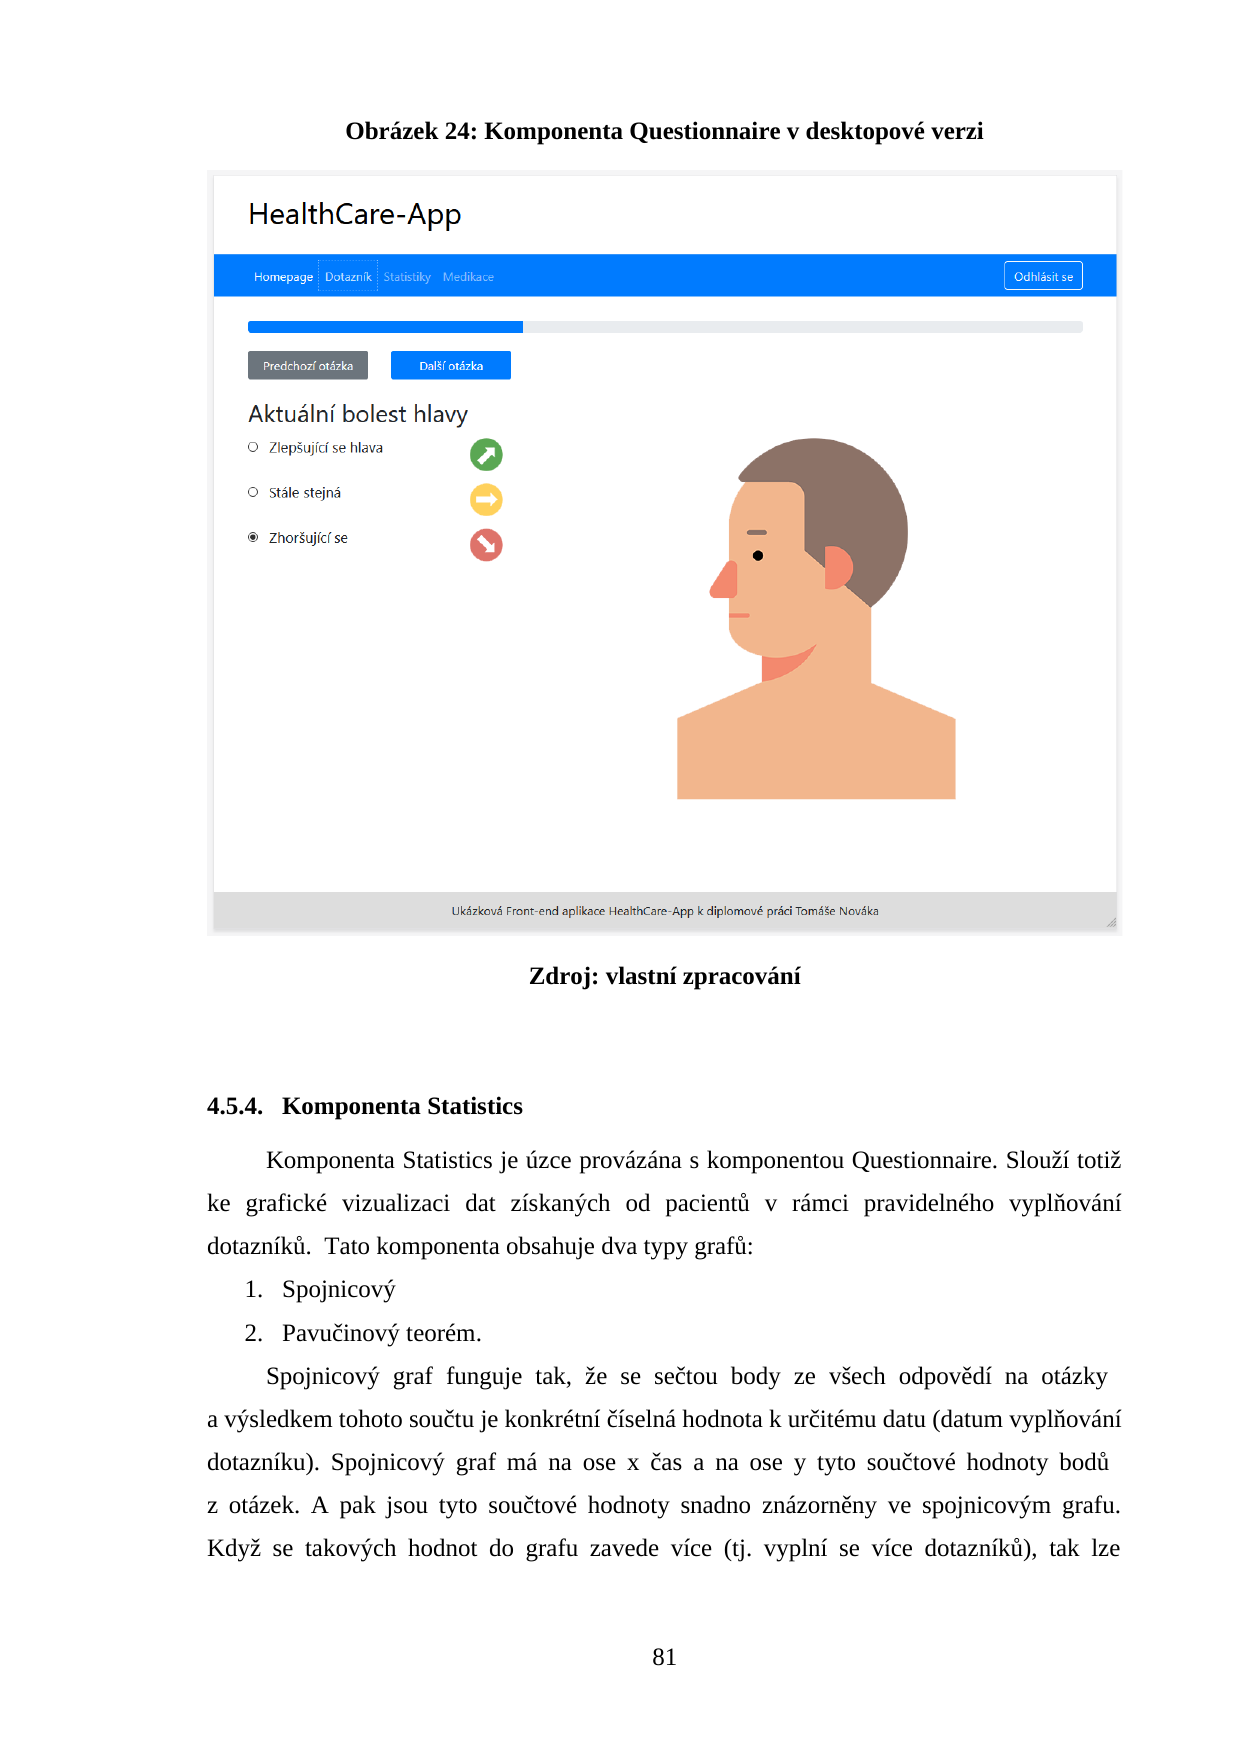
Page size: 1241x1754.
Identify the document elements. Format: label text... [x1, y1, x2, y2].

text Spojnicový graf funguje tak, že se sečtou body ze všech odpovědí na otázky a výsledkem tohoto součtu je konkrétní číselná hodnota k určitému datu (datum vyplňování dotazníku). Spojnicový graf má na ose x čas a na ose y tyto součtové hodnoty bodů z otázek. A pak jsou tyto součtové hodnoty snadno znázorněny ve spojnicovým grafu. Když se takových hodnot do grafu zavede více (tj. vyplní se více dotazníků), tak lze [207, 1361, 1122, 1562]
subtitle Komponenta Statistics [207, 1091, 1122, 1120]
text Zdroj: vlastní zpracování [207, 961, 1122, 989]
text Komponenta Statistics je úzce provázána s komponentou Questionnaire. Slouží totiž ke grafické vizualizaci dat získaných od pacientů v rámci pravidelného vyplňování dotazníků. Tato komponenta obsahuje dva typy grafů: [207, 1145, 1122, 1260]
list Pavučinový teorém. [244, 1318, 1122, 1346]
list Spojnicový [244, 1274, 1122, 1303]
text Obrázek 24: Komponenta Questionnaire v desktopové verzi [207, 116, 1122, 145]
picture [207, 170, 1123, 936]
